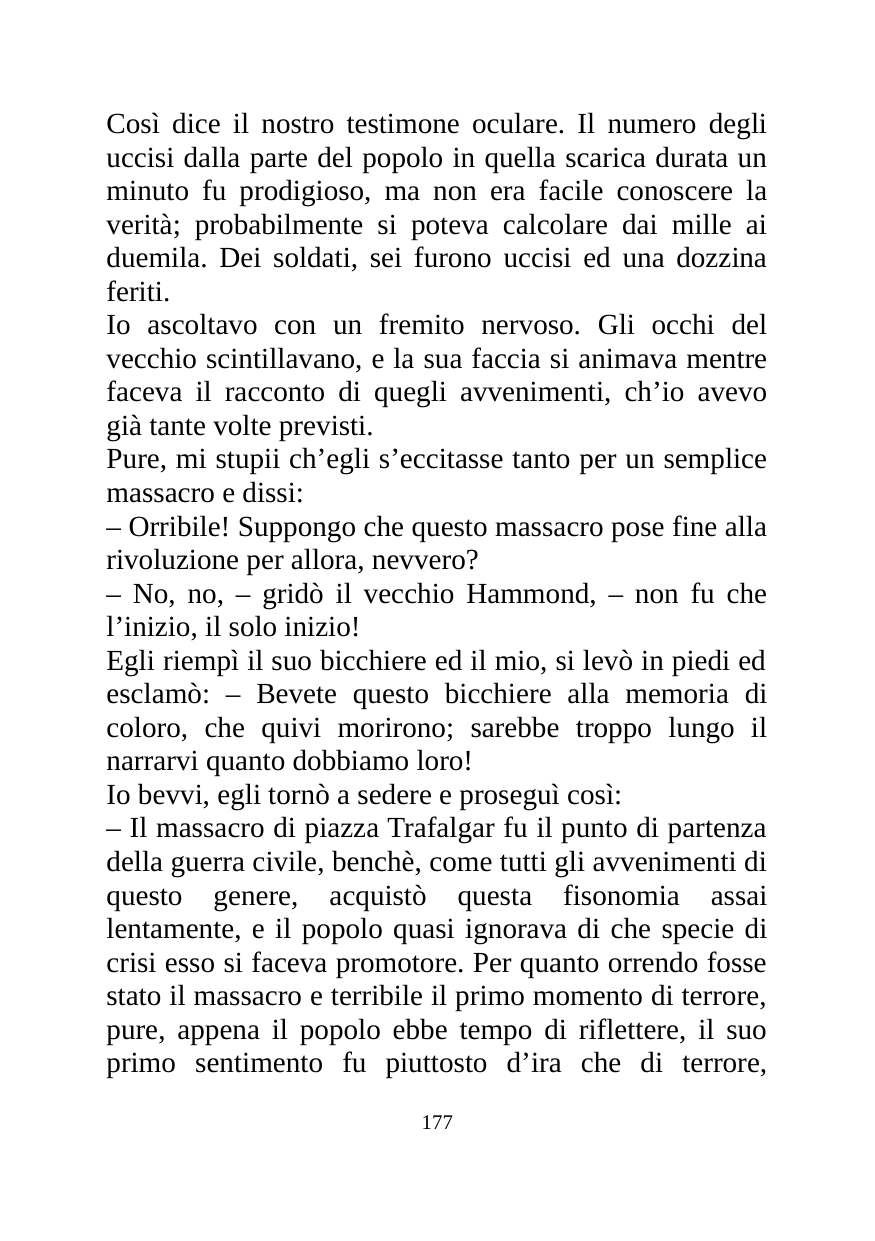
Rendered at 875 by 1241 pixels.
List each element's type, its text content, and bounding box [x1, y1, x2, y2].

text Io ascoltavo con un fremito nervoso. Gli occhi del vecchio scintillavano, e la sua faccia si animava mentre faceva il racconto di quegli avvenimenti, ch’io avevo già tante volte previsti. [106, 307, 768, 442]
text Pure, mi stupii ch’egli s’eccitasse tanto per un semplice massacro e dissi: [106, 442, 768, 509]
text Io bevvi, egli tornò a sedere e proseguì così: [106, 777, 768, 811]
text – Orribile! Suppongo che questo massacro pose fine alla rivoluzione per allora, nevvero? [106, 509, 768, 576]
text Così dice il nostro testimone oculare. Il numero degli uccisi dalla parte del popolo in quella scarica durata un minuto fu prodigioso, ma non era facile conoscere la verità; probabilmente si poteva calcolare dai mille ai duemila. Dei soldati, sei furono uccisi ed una dozzina feriti. [106, 106, 768, 307]
text – No, no, – gridò il vecchio Hammond, – non fu che l’inizio, il solo inizio! [106, 576, 768, 643]
text Egli riempì il suo bicchiere ed il mio, si levò in piedi ed esclamò: – Bevete questo bicchiere alla memoria di coloro, che quivi morirono; sarebbe troppo lungo il narrarvi quanto dobbiamo loro! [106, 643, 768, 777]
text – Il massacro di piazza Trafalgar fu il punto di partenza della guerra civile, benchè, come tutti gli avvenimenti di questo genere, acquistò questa fisonomia assai lentamente, e il popolo quasi ignorava di che specie di crisi esso si faceva promotore. Per quanto orrendo fosse stato il massacro e terribile il primo momento di terrore, pure, appena il popolo ebbe tempo di riflettere, il suo primo sentimento fu piuttosto d’ira che di terrore, [106, 811, 768, 1079]
